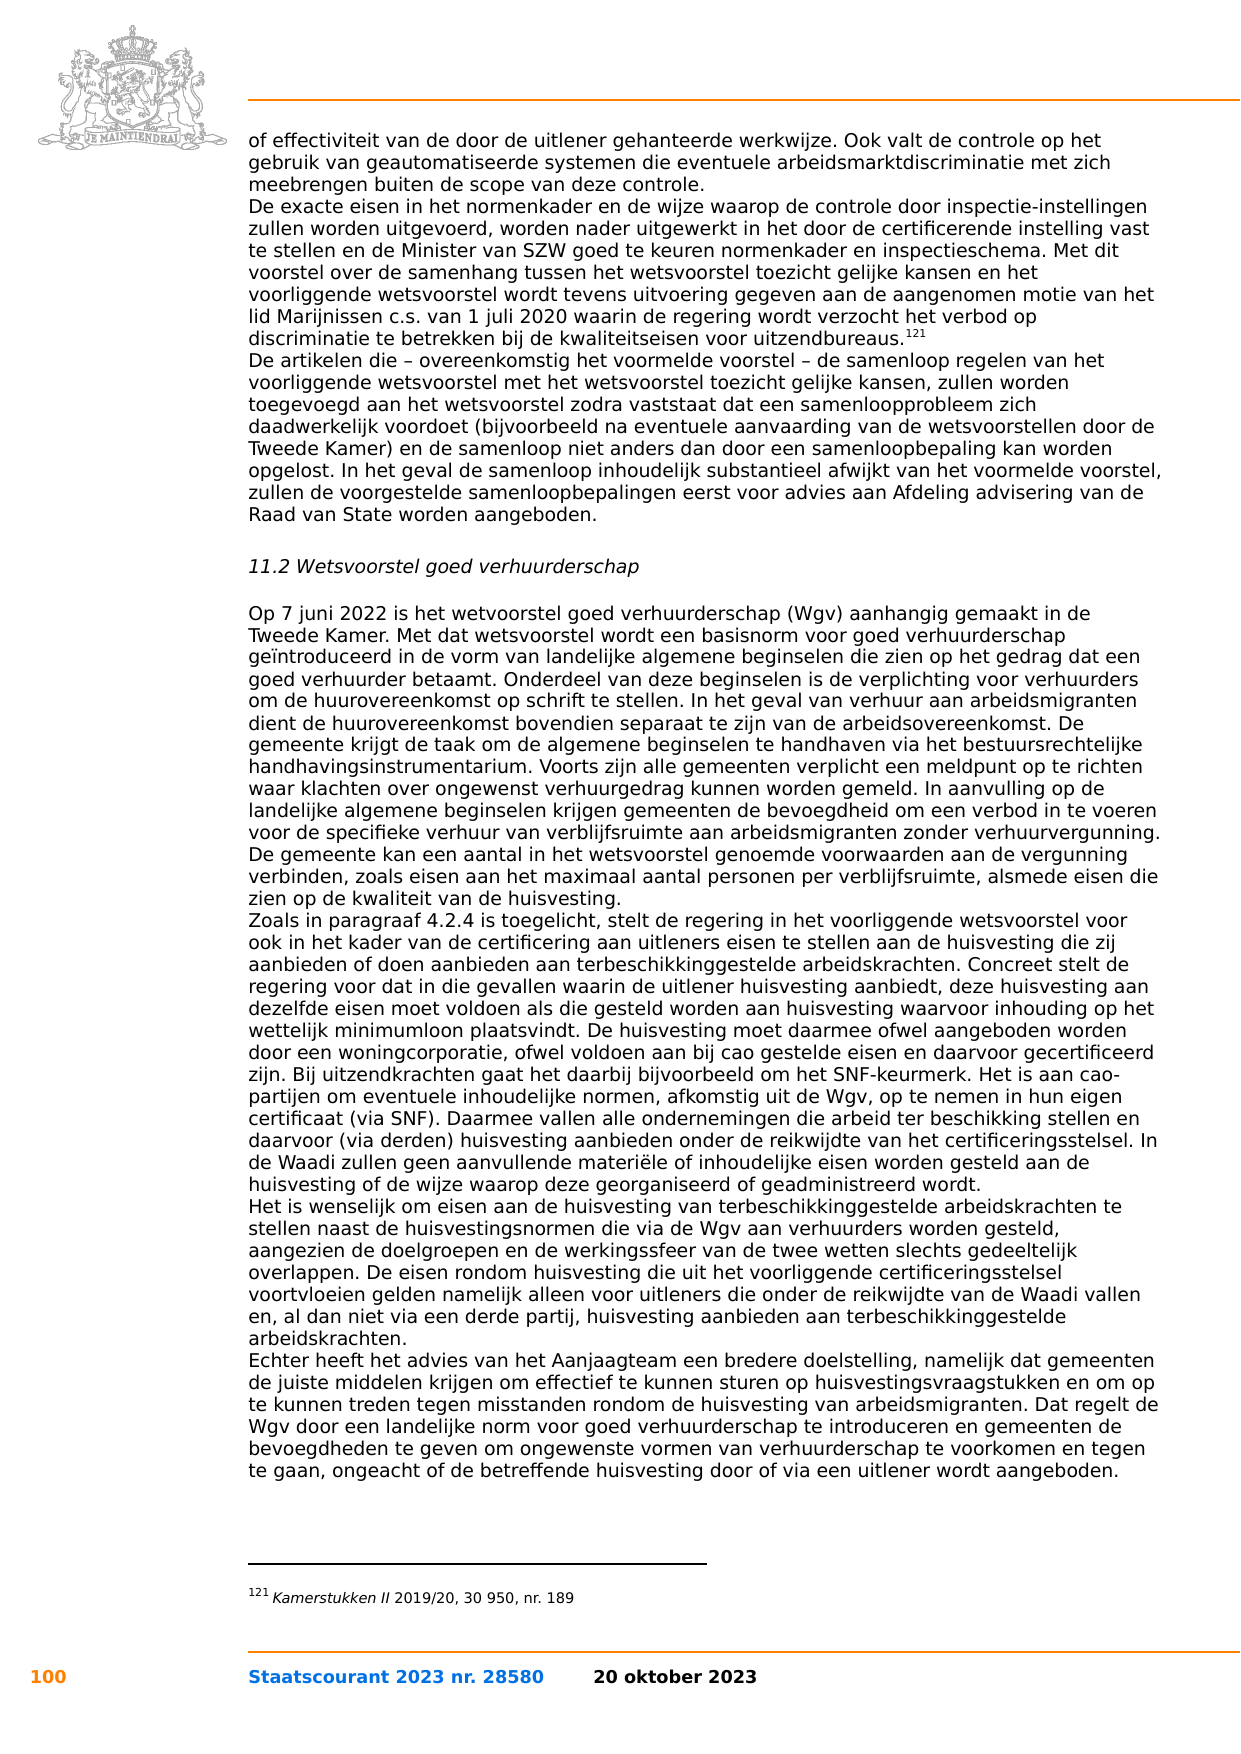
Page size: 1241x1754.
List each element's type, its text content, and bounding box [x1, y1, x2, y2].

text De exacte eisen in het normenkader en de wijze waarop de controle door inspectie-instellingen zullen worden uitgevoerd, worden nader uitgewerkt in het door de certificerende instelling vast te stellen en de Minister van SZW goed te keuren normenkader en inspectieschema. Met dit voorstel over de samenhang tussen het wetsvoorstel toezicht gelijke kansen en het voorliggende wetsvoorstel wordt tevens uitvoering gegeven aan de aangenomen motie van het lid Marijnissen c.s. van 1 juli 2020 waarin de regering wordt verzocht het verbod op discriminatie te betrekken bij de kwaliteitseisen voor uitzendbureaus. [248, 196, 1163, 350]
text Zoals in paragraaf 4.2.4 is toegelicht, stelt de regering in het voorliggende wetsvoorstel voor ook in het kader van de certificering aan uitleners eisen te stellen aan de huisvesting die zij aanbieden of doen aanbieden aan terbeschikkinggestelde arbeidskrachten. Concreet stelt de regering voor dat in die gevallen waarin de uitlener huisvesting aanbiedt, deze huisvesting aan dezelfde eisen moet voldoen als die gesteld worden aan huisvesting waarvoor inhouding op het wettelijk minimumloon plaatsvindt. De huisvesting moet daarmee ofwel aangeboden worden door een woningcorporatie, ofwel voldoen aan bij cao gestelde eisen en daarvoor gecertificeerd zijn. Bij uitzendkrachten gaat het daarbij bijvoorbeeld om het SNF-keurmerk. Het is aan cao-partijen om eventuele inhoudelijke normen, afkomstig uit de Wgv, op te nemen in hun eigen certificaat (via SNF). Daarmee vallen alle ondernemingen die arbeid ter beschikking stellen en daarvoor (via derden) huisvesting aanbieden onder de reikwijdte van het certificeringsstelsel. In de Waadi zullen geen aanvullende materiële of inhoudelijke eisen worden gesteld aan de huisvesting of de wijze waarop deze georganiseerd of geadministreerd wordt. [248, 910, 1163, 1196]
subtitle 11.2 Wetsvoorstel goed verhuurderschap [248, 556, 1163, 577]
text De artikelen die – overeenkomstig het voormelde voorstel – de samenloop regelen van het voorliggende wetsvoorstel met het wetsvoorstel toezicht gelijke kansen, zullen worden toegevoegd aan het wetsvoorstel zodra vaststaat dat een samenloopprobleem zich daadwerkelijk voordoet (bijvoorbeeld na eventuele aanvaarding van de wetsvoorstellen door de Tweede Kamer) en de samenloop niet anders dan door een samenloopbepaling kan worden opgelost. In het geval de samenloop inhoudelijk substantieel afwijkt van het voormelde voorstel, zullen de voorgestelde samenloopbepalingen eerst voor advies aan Afdeling advisering van de Raad van State worden aangeboden. [248, 350, 1163, 526]
text Kamerstukken II 2019/20, 30 950, nr. 189 [248, 1586, 1163, 1608]
picture [38, 25, 227, 150]
text Het is wenselijk om eisen aan de huisvesting van terbeschikkinggestelde arbeidskrachten te stellen naast de huisvestingsnormen die via de Wgv aan verhuurders worden gesteld, aangezien de doelgroepen en de werkingssfeer van de twee wetten slechts gedeeltelijk overlappen. De eisen rondom huisvesting die uit het voorliggende certificeringsstelsel voortvloeien gelden namelijk alleen voor uitleners die onder de reikwijdte van de Waadi vallen en, al dan niet via een derde partij, huisvesting aanbieden aan terbeschikkinggestelde arbeidskrachten. [248, 1196, 1163, 1350]
text Op 7 juni 2022 is het wetvoorstel goed verhuurderschap (Wgv) aanhangig gemaakt in de Tweede Kamer. Met dat wetsvoorstel wordt een basisnorm voor goed verhuurderschap geïntroduceerd in de vorm van landelijke algemene beginselen die zien op het gedrag dat een goed verhuurder betaamt. Onderdeel van deze beginselen is de verplichting voor verhuurders om de huurovereenkomst op schrift te stellen. In het geval van verhuur aan arbeidsmigranten dient de huurovereenkomst bovendien separaat te zijn van de arbeidsovereenkomst. De gemeente krijgt de taak om de algemene beginselen te handhaven via het bestuursrechtelijke handhavingsinstrumentarium. Voorts zijn alle gemeenten verplicht een meldpunt op te richten waar klachten over ongewenst verhuurgedrag kunnen worden gemeld. In aanvulling op de landelijke algemene beginselen krijgen gemeenten de bevoegdheid om een verbod in te voeren voor de specifieke verhuur van verblijfsruimte aan arbeidsmigranten zonder verhuurvergunning. De gemeente kan een aantal in het wetsvoorstel genoemde voorwaarden aan de vergunning verbinden, zoals eisen aan het maximaal aantal personen per verblijfsruimte, alsmede eisen die zien op de kwaliteit van de huisvesting. [248, 602, 1163, 910]
text Echter heeft het advies van het Aanjaagteam een bredere doelstelling, namelijk dat gemeenten de juiste middelen krijgen om effectief te kunnen sturen op huisvestingsvraagstukken en om op te kunnen treden tegen misstanden rondom de huisvesting van arbeidsmigranten. Dat regelt de Wgv door een landelijke norm voor goed verhuurderschap te introduceren en gemeenten de bevoegdheden te geven om ongewenste vormen van verhuurderschap te voorkomen en tegen te gaan, ongeacht of de betreffende huisvesting door of via een uitlener wordt aangeboden. [248, 1350, 1163, 1482]
text of effectiviteit van de door de uitlener gehanteerde werkwijze. Ook valt de controle op het gebruik van geautomatiseerde systemen die eventuele arbeidsmarktdiscriminatie met zich meebrengen buiten de scope van deze controle. [248, 130, 1163, 196]
